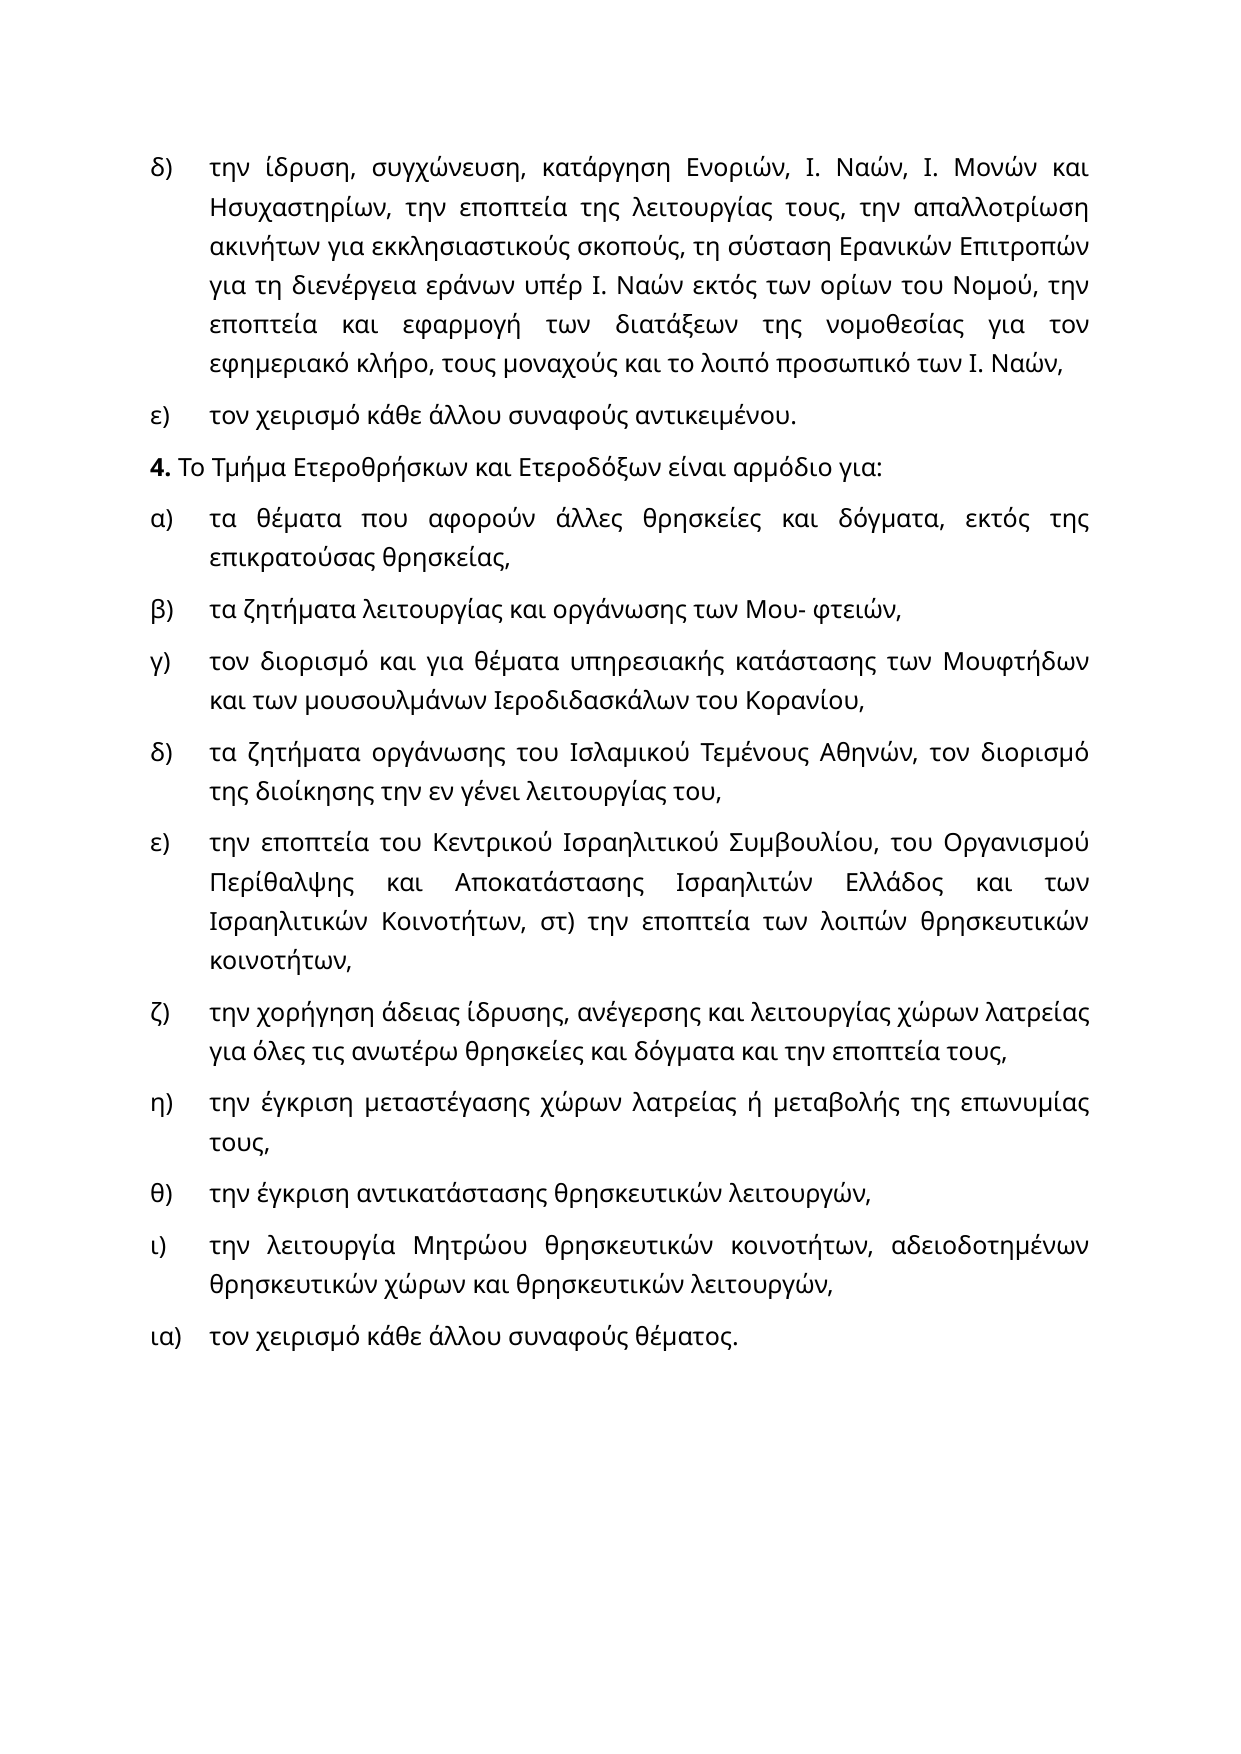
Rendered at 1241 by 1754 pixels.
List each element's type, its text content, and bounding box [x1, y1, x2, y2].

list δ) την ίδρυση, συγχώνευση, κατάργηση Ενοριών, Ι. Ναών, Ι. Μονών και Ησυχαστηρίων, την εποπτεία της λειτουργίας τους, την απαλλοτρίωση ακινήτων για εκκλησιαστικούς σκοπούς, τη σύσταση Ερανικών Επιτροπών για τη διενέργεια εράνων υπέρ Ι. Ναών εκτός των ορίων του Νομού, την εποπτεία και εφαρμογή των διατάξεων της νομοθεσίας για τον εφημεριακό κλήρο, τους μοναχούς και το λοιπό προσωπικό των Ι. Ναών, [150, 150, 1090, 380]
list θ) την έγκριση αντικατάστασης θρησκευτικών λειτουργών, [150, 1176, 1090, 1210]
list ια) τον χειρισμό κάθε άλλου συναφούς θέματος. [150, 1318, 1090, 1352]
list ε) τον χειρισμό κάθε άλλου συναφούς αντικειμένου. [150, 397, 1090, 432]
list ε) την εποπτεία του Κεντρικού Ισραηλιτικού Συμβουλίου, του Οργανισμού Περίθαλψης και Αποκατάστασης Ισραηλιτών Ελλάδος και των Ισραηλιτικών Κοινοτήτων, στ) την εποπτεία των λοιπών θρησκευτικών κοινοτήτων, [150, 825, 1090, 977]
list ζ) την χορήγηση άδειας ίδρυσης, ανέγερσης και λειτουργίας χώρων λατρείας για όλες τις ανωτέρω θρησκείες και δόγματα και την εποπτεία τους, [150, 994, 1090, 1067]
list η) την έγκριση μεταστέγασης χώρων λατρείας ή μεταβολής της επωνυμίας τους, [150, 1085, 1090, 1158]
list γ) τον διορισμό και για θέματα υπηρεσιακής κατάστασης των Μουφτήδων και των μουσουλμάνων Ιεροδιδασκάλων του Κορανίου, [150, 643, 1090, 717]
list α) τα θέματα που αφορούν άλλες θρησκείες και δόγματα, εκτός της επικρατούσας θρησκείας, [150, 501, 1090, 574]
list ι) την λειτουργία Μητρώου θρησκευτικών κοινοτήτων, αδειοδοτημένων θρησκευτικών χώρων και θρησκευτικών λειτουργών, [150, 1227, 1090, 1301]
list δ) τα ζητήματα οργάνωσης του Ισλαμικού Τεμένους Αθηνών, τον διορισμό της διοίκησης την εν γένει λειτουργίας του, [150, 734, 1090, 807]
text 4. Το Τμήμα Ετεροθρήσκων και Ετεροδόξων είναι αρμόδιο για: [150, 449, 1090, 483]
list β) τα ζητήματα λειτουργίας και οργάνωσης των Μου- φτειών, [150, 592, 1090, 626]
